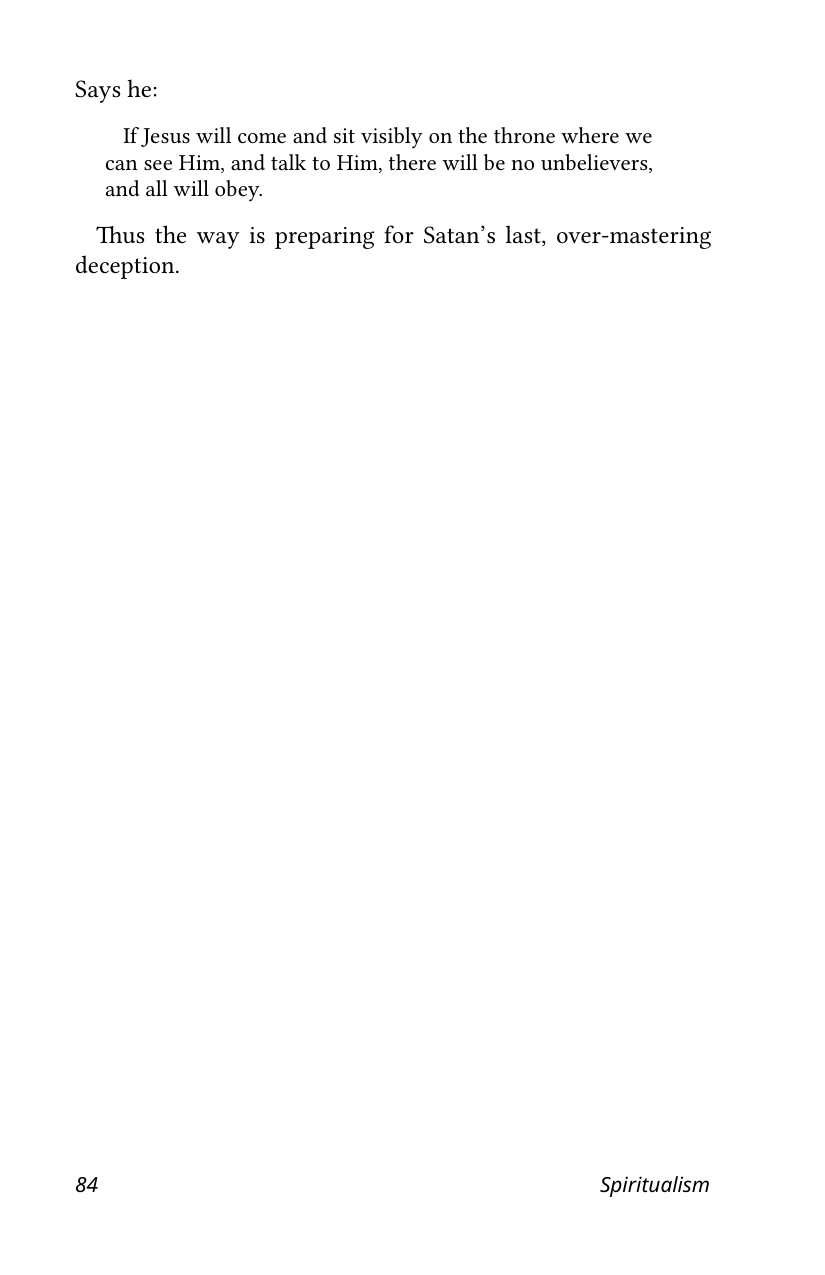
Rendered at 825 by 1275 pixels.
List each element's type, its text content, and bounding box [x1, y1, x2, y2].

text Says he: [75, 75, 712, 103]
text If Jesus will come and sit visibly on the throne where we can see Him, and talk to Him, there will be no unbelievers, and all will obey. [105, 123, 682, 202]
text Thus the way is preparing for Satan’s last, over-mastering deception. [75, 221, 712, 279]
